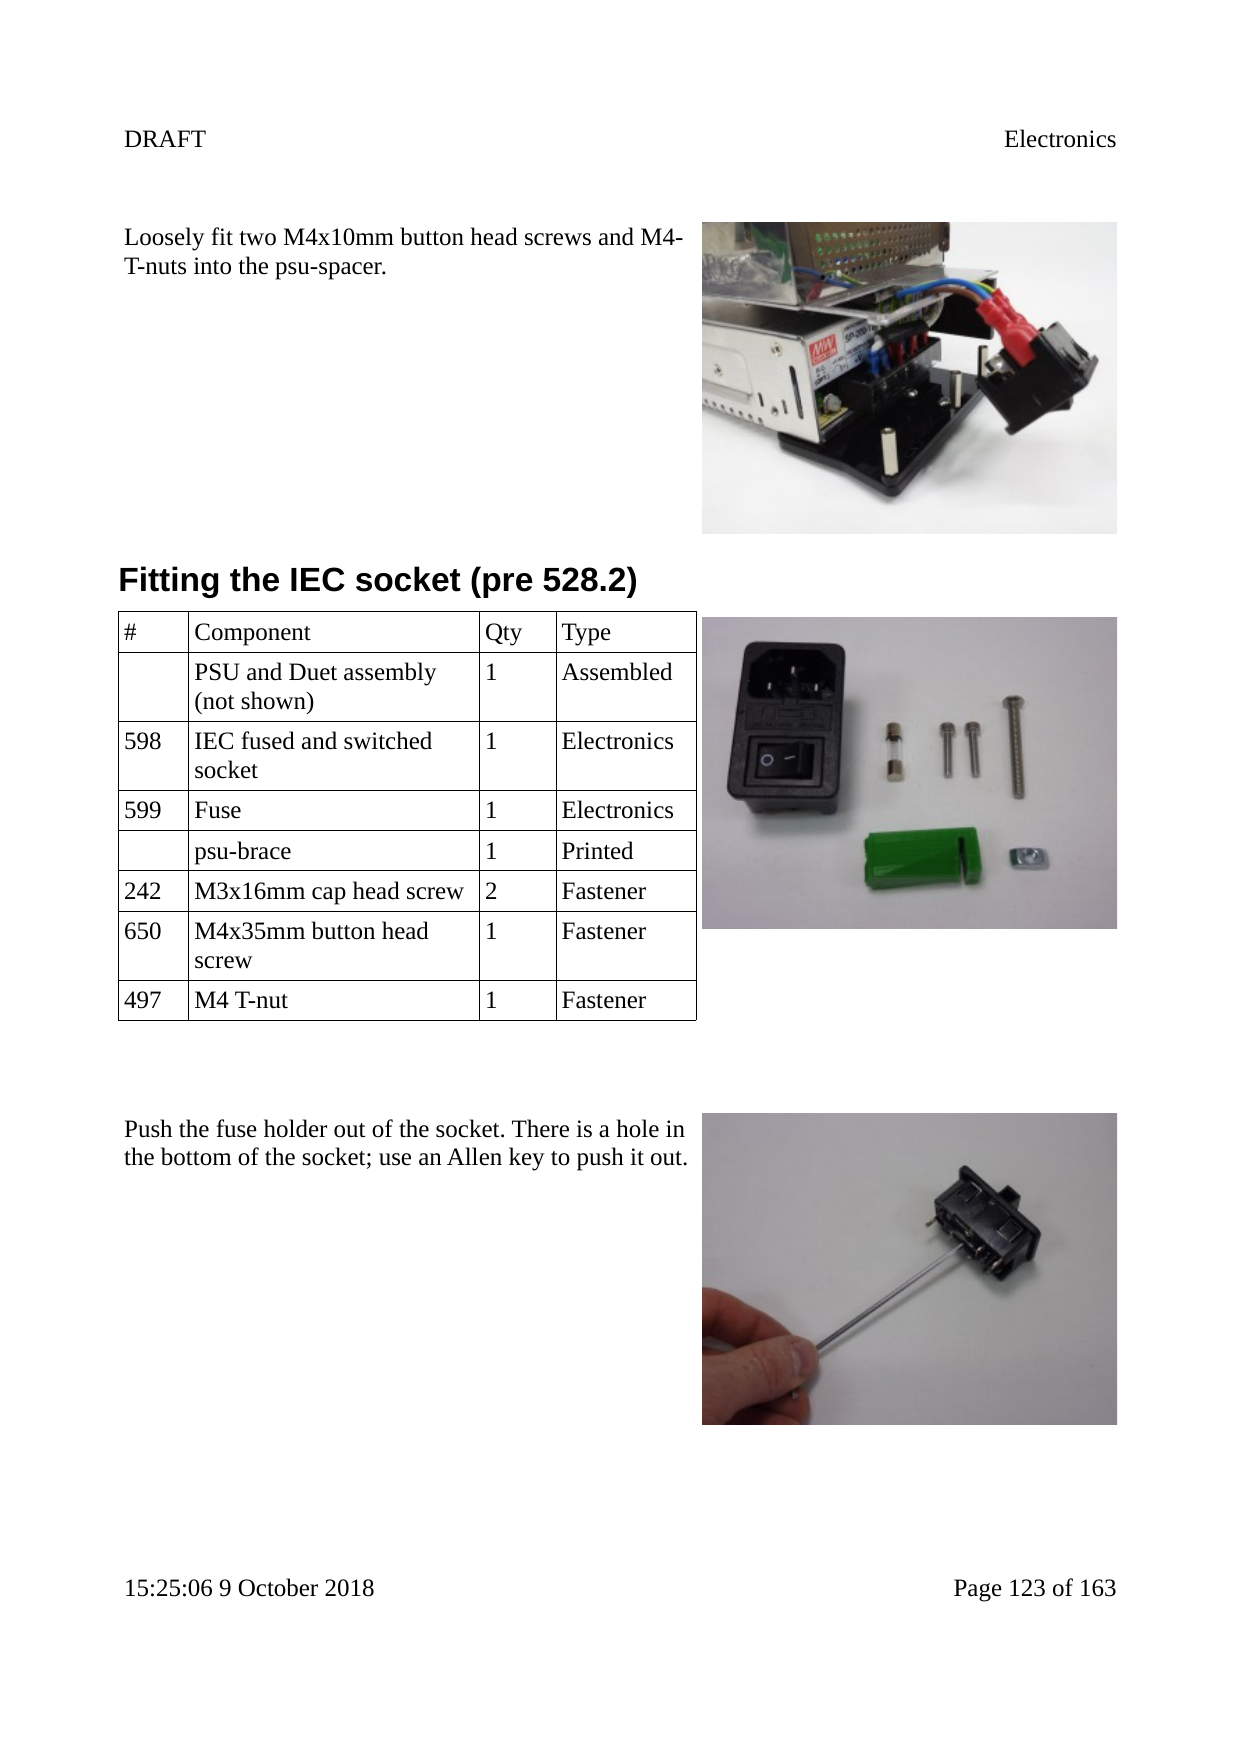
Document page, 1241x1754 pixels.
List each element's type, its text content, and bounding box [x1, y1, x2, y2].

table_cell Fastener [557, 871, 696, 911]
picture [702, 617, 1118, 929]
table_cell M4 T-nut [189, 981, 479, 1020]
table_cell Printed [557, 831, 696, 870]
table_cell psu-brace [189, 831, 479, 870]
table_cell Fastener [557, 981, 696, 1020]
table_header Push the fuse holder out of the socket. There is a hole in the bottom of the socket; use an Allen key to push it out. [118, 1108, 696, 1431]
table_cell [556, 1021, 696, 1060]
table_cell M3x16mm cap head screw [189, 871, 479, 911]
picture [702, 222, 1118, 534]
table_cell 1 [480, 912, 556, 980]
subtitle Fitting the IEC socket (pre 528.2) [118, 560, 1122, 599]
table_cell [189, 1021, 479, 1060]
table_cell [118, 1021, 188, 1060]
table_cell 497 [119, 981, 188, 1020]
table_cell 1 [480, 791, 556, 830]
table_cell 650 [119, 912, 188, 980]
table_cell 1 [480, 831, 556, 870]
table_cell 598 [119, 722, 188, 790]
table_header Qty [480, 612, 556, 652]
table_cell Electronics [557, 791, 696, 830]
table_cell [479, 1021, 556, 1060]
table_header [696, 1108, 1123, 1431]
table_cell 1 [480, 981, 556, 1020]
table_cell Fastener [557, 912, 696, 980]
table_cell 242 [119, 871, 188, 911]
table_header Component [189, 612, 479, 652]
table_cell PSU and Duet assembly (not shown) [189, 653, 479, 721]
table_header # [119, 612, 188, 652]
table_cell 2 [480, 871, 556, 911]
table_cell M4x35mm button head screw [189, 912, 479, 980]
table_cell [119, 653, 188, 721]
table_cell 599 [119, 791, 188, 830]
table_header Type [557, 612, 696, 652]
table_header [696, 611, 1123, 1060]
table_cell Fuse [189, 791, 479, 830]
table_cell Assembled [557, 653, 696, 721]
picture [702, 1113, 1118, 1425]
table_cell [696, 217, 1123, 539]
table_cell 1 [480, 722, 556, 790]
table_cell Electronics [557, 722, 696, 790]
table_cell Loosely fit two M4x10mm button head screws and M4-T-nuts into the psu-spacer. [118, 217, 696, 539]
table_cell 1 [480, 653, 556, 721]
table_cell [119, 831, 188, 870]
table_cell IEC fused and switched socket [189, 722, 479, 790]
